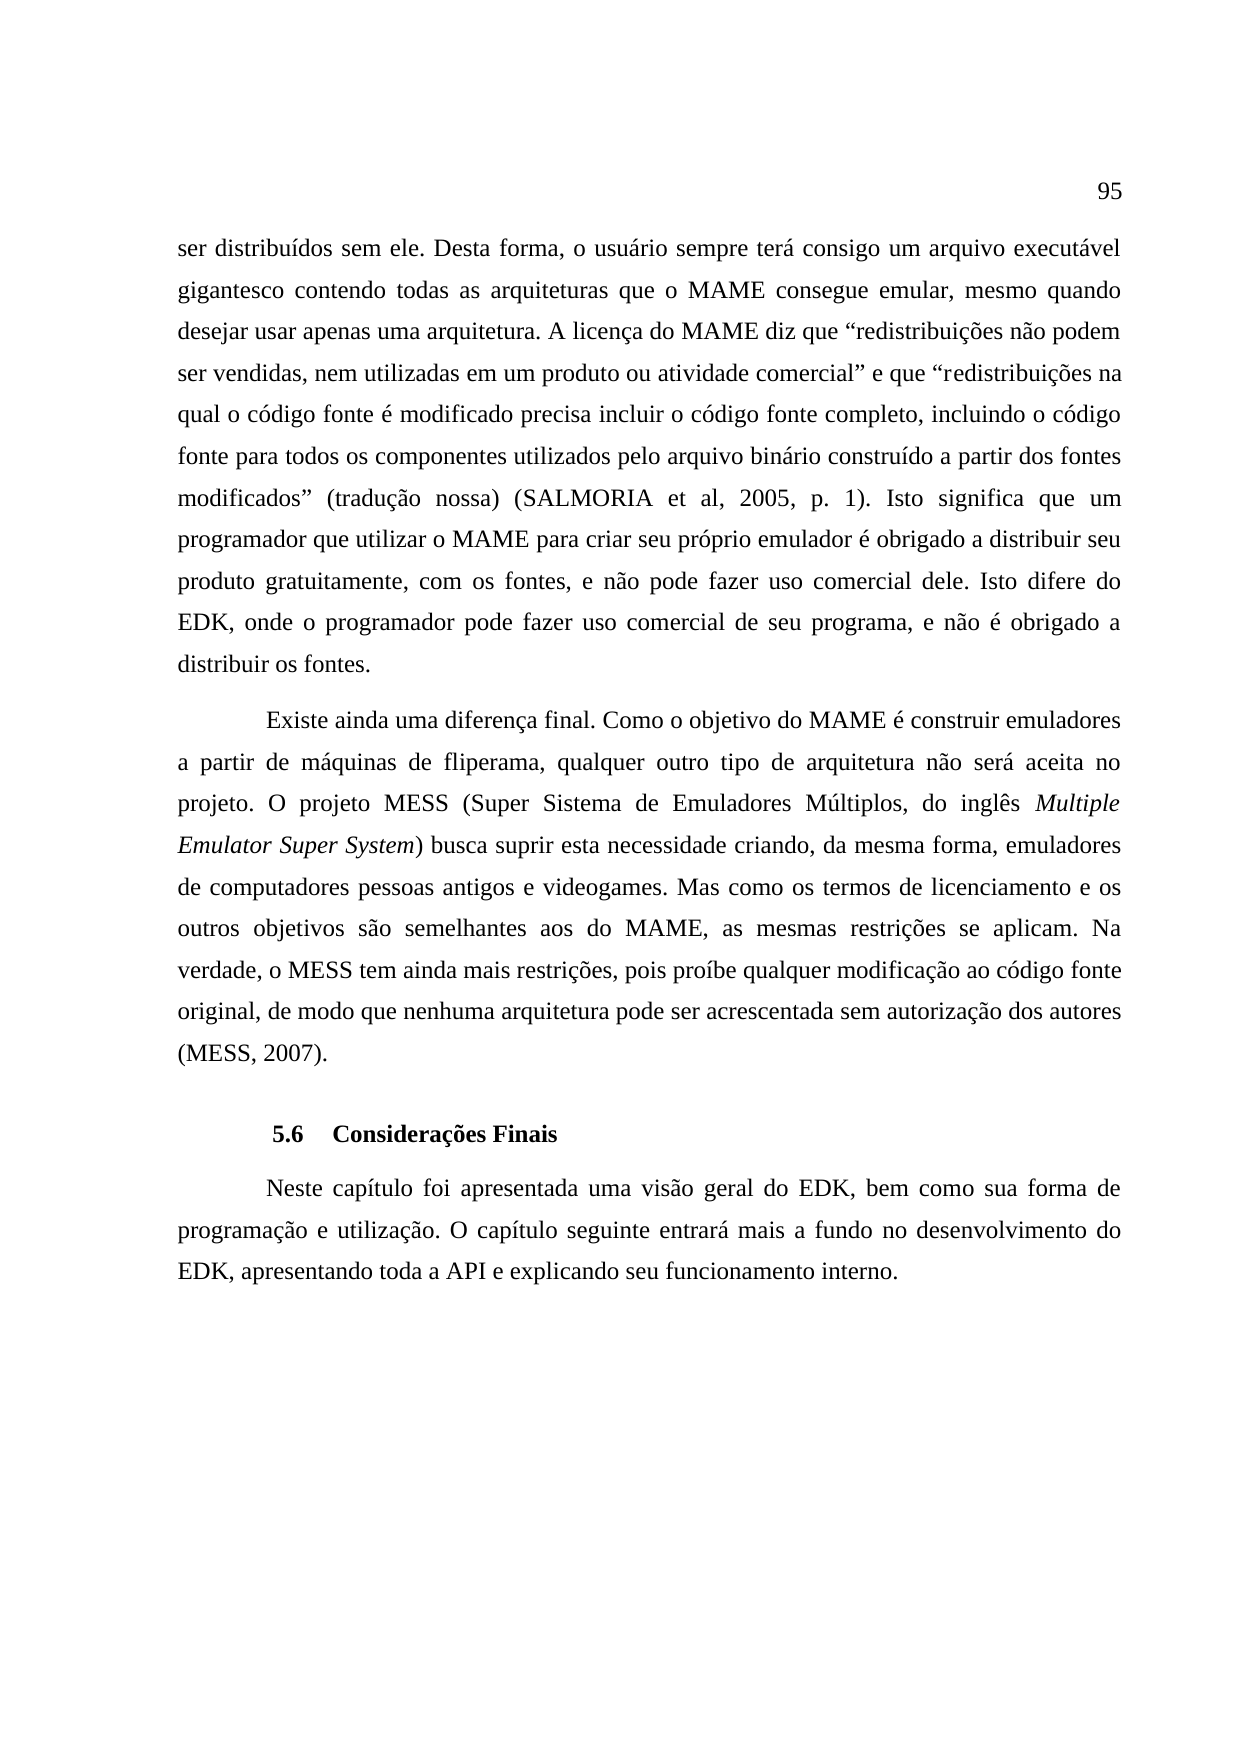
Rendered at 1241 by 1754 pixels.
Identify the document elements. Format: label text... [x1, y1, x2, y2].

subtitle Considerações Finais [177, 1120, 1122, 1148]
text Neste capítulo foi apresentada uma visão geral do EDK, bem como sua forma de programação e utilização. O capítulo seguinte entrará mais a fundo no desenvolvimento do EDK, apresentando toda a API e explicando seu funcionamento interno. [177, 1174, 1122, 1285]
text ser distribuídos sem ele. Desta forma, o usuário sempre terá consigo um arquivo executável gigantesco contendo todas as arquiteturas que o MAME consegue emular, mesmo quando desejar usar apenas uma arquitetura. A licença do MAME diz que “redistribuições não podem ser vendidas, nem utilizadas em um produto ou atividade comercial” e que “redistribuições na qual o código fonte é modificado precisa incluir o código fonte completo, incluindo o código fonte para todos os componentes utilizados pelo arquivo binário construído a partir dos fontes modificados” (tradução nossa) (SALMORIA et al, 2005, p. 1). Isto significa que um programador que utilizar o MAME para criar seu próprio emulador é obrigado a distribuir seu produto gratuitamente, com os fontes, e não pode fazer uso comercial dele. Isto difere do EDK, onde o programador pode fazer uso comercial de seu programa, e não é obrigado a distribuir os fontes. [177, 234, 1122, 678]
text Existe ainda uma diferença final. Como o objetivo do MAME é construir emuladores a partir de máquinas de fliperama, qualquer outro tipo de arquitetura não será aceita no projeto. O projeto MESS (Super Sistema de Emuladores Múltiplos, do inglês Multiple Emulator Super System) busca suprir esta necessidade criando, da mesma forma, emuladores de computadores pessoas antigos e videogames. Mas como os termos de licenciamento e os outros objetivos são semelhantes aos do MAME, as mesmas restrições se aplicam. Na verdade, o MESS tem ainda mais restrições, pois proíbe qualquer modificação ao código fonte original, de modo que nenhuma arquitetura pode ser acrescentada sem autorização dos autores (MESS, 2007). [177, 706, 1122, 1067]
